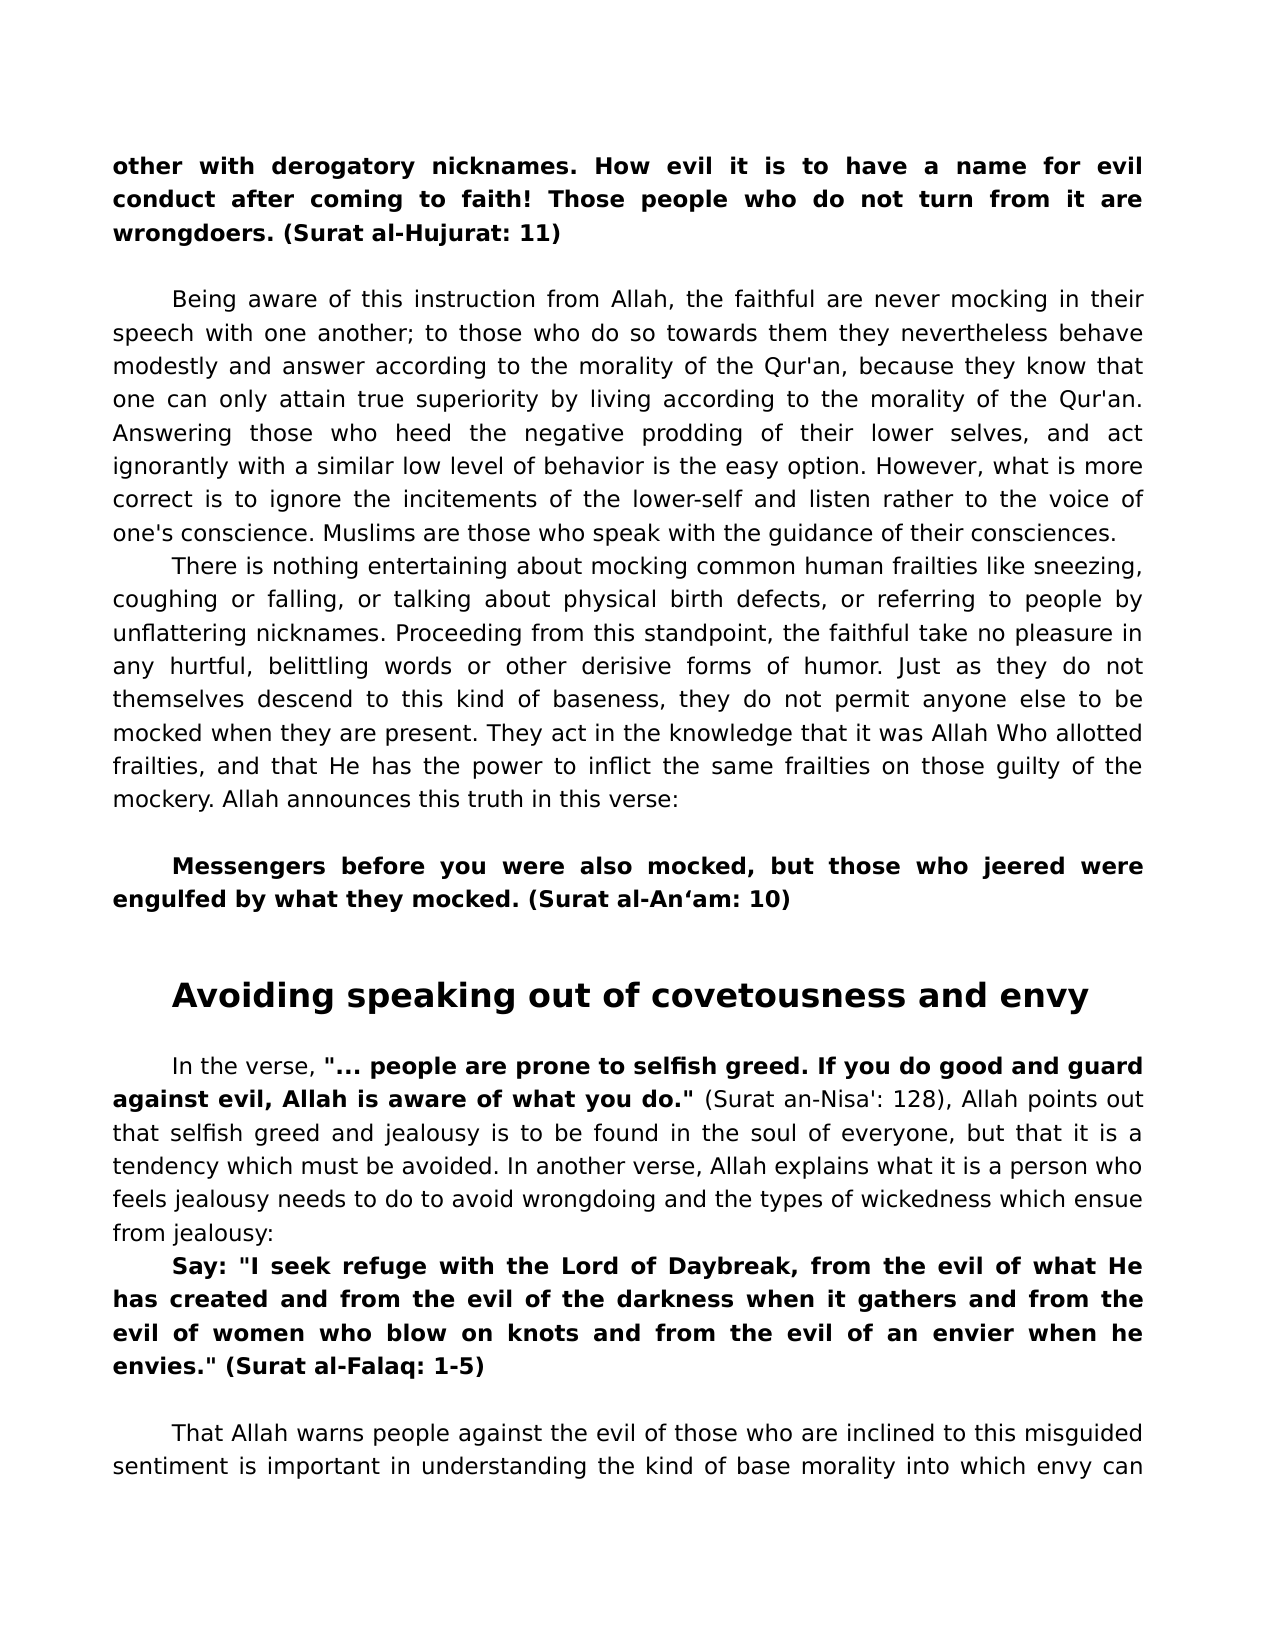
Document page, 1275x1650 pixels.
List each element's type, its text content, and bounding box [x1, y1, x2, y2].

text other with derogatory nicknames. How evil it is to have a name for evil conduct after coming to faith! Those people who do not turn from it are wrongdoers. (Surat al-Hujurat: 11) [112, 148, 1145, 248]
text There is nothing entertaining about mocking common human frailties like sneezing, coughing or falling, or talking about physical birth defects, or referring to people by unflattering nicknames. Proceeding from this standpoint, the faithful take no pleasure in any hurtful, belittling words or other derisive forms of humor. Just as they do not themselves descend to this kind of baseness, they do not permit anyone else to be mocked when they are present. They act in the knowledge that it was Allah Who allotted frailties, and that He has the power to inflict the same frailties on those guilty of the mockery. Allah announces this truth in this verse: [112, 548, 1145, 814]
text That Allah warns people against the evil of those who are inclined to this misguided sentiment is important in understanding the kind of base morality into which envy can [112, 1414, 1145, 1481]
text Say: "I seek refuge with the Lord of Daybreak, from the evil of what He has created and from the evil of the darkness when it gathers and from the evil of women who blow on knots and from the evil of an envier when he envies." (Surat al-Falaq: 1-5) [112, 1248, 1145, 1381]
text In the verse, "... people are prone to selfish greed. If you do good and guard against evil, Allah is aware of what you do." (Surat an-Nisa': 128), Allah points out that selfish greed and jealousy is to be found in the soul of everyone, but that it is a tendency which must be avoided. In another verse, Allah explains what it is a person who feels jealousy needs to do to avoid wrongdoing and the types of wickedness which ensue from jealousy: [112, 1048, 1145, 1248]
text Being aware of this instruction from Allah, the faithful are never mocking in their speech with one another; to those who do so towards them they nevertheless behave modestly and answer according to the morality of the Qur'an, because they know that one can only attain true superiority by living according to the morality of the Qur'an. Answering those who heed the negative prodding of their lower selves, and act ignorantly with a similar low level of behavior is the easy option. However, what is more correct is to ignore the incitements of the lower-self and listen rather to the voice of one's conscience. Muslims are those who speak with the guidance of their consciences. [112, 281, 1145, 548]
text Messengers before you were also mocked, but those who jeered were engulfed by what they mocked. (Surat al-An‘am: 10) [112, 848, 1145, 914]
text Avoiding speaking out of covetousness and envy [112, 981, 1145, 1014]
